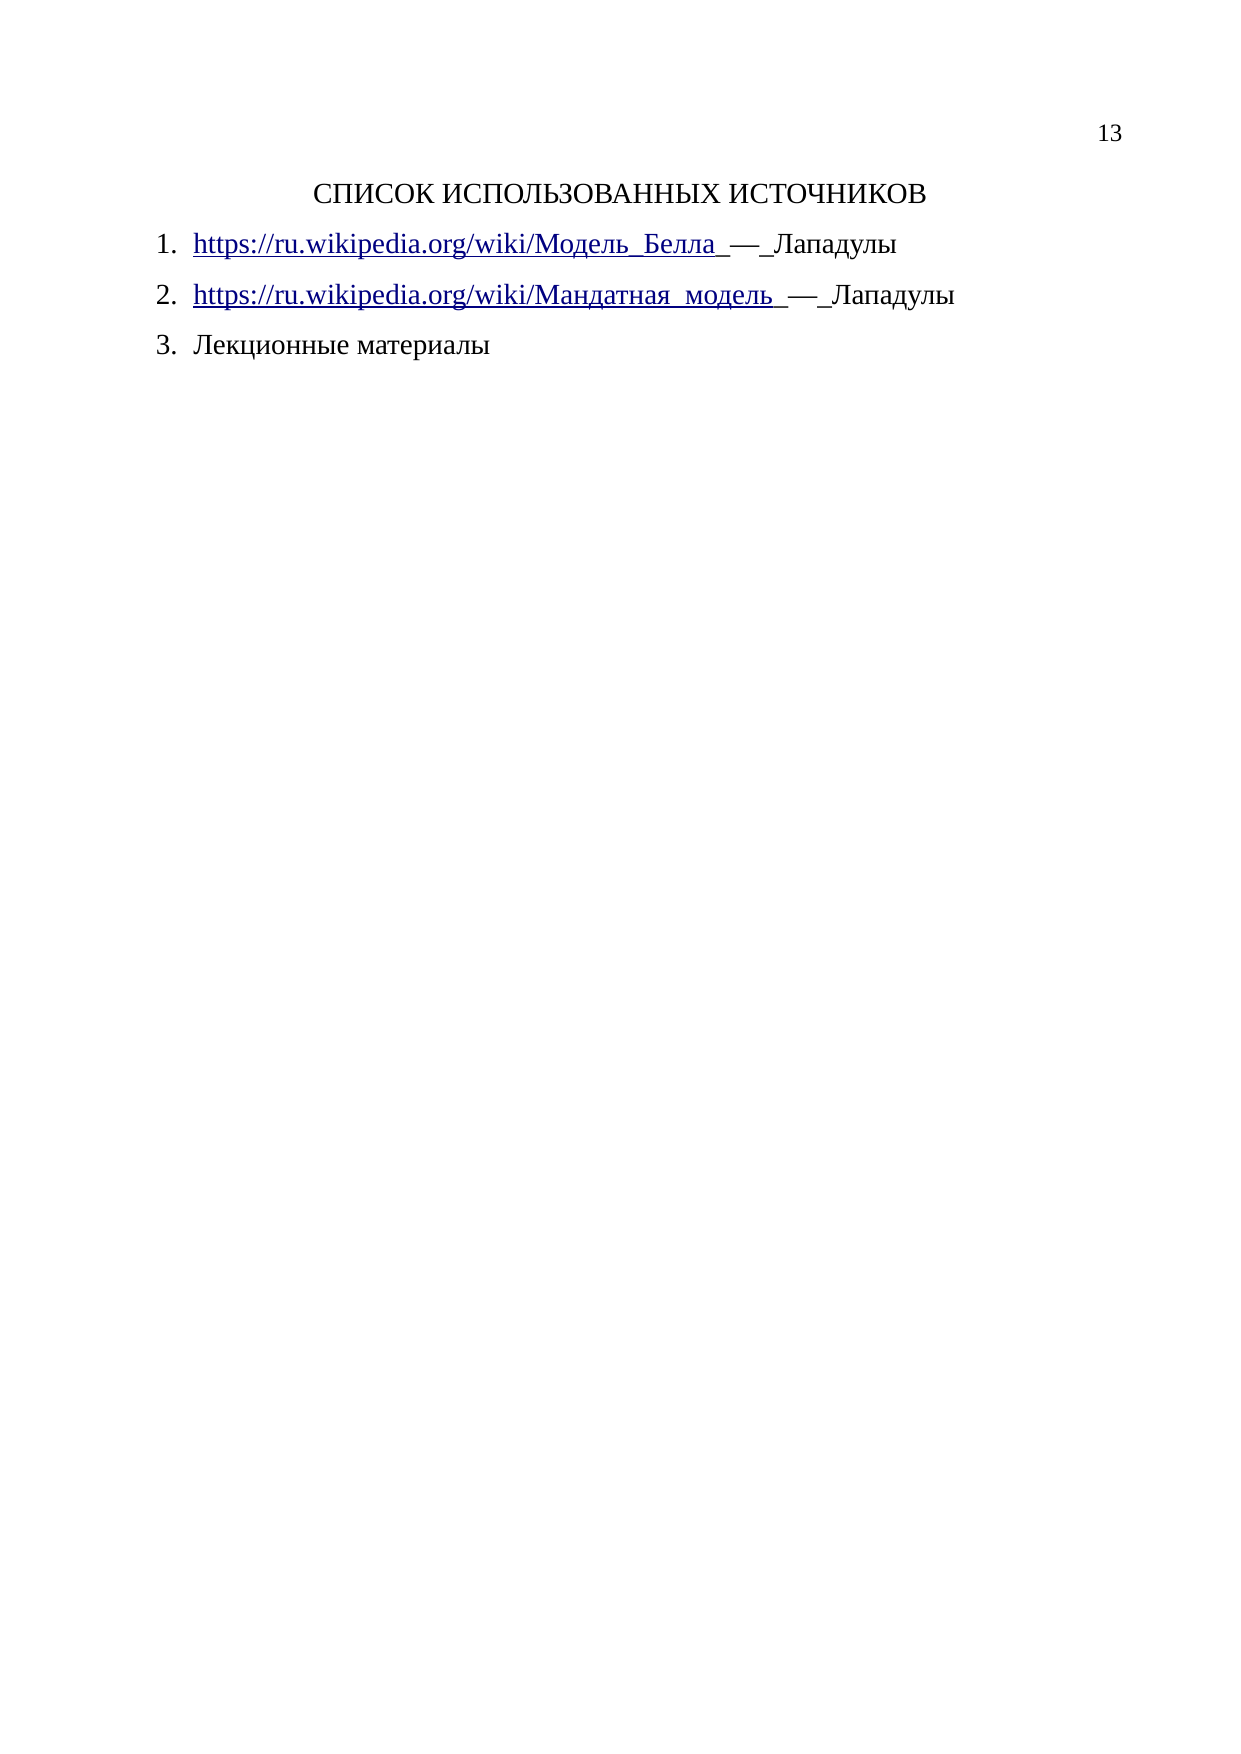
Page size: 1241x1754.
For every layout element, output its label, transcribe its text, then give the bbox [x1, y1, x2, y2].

text СПИСОК ИСПОЛЬЗОВАННЫХ ИСТОЧНИКОВ [118, 176, 1122, 210]
list Лекционные материалы [156, 327, 1122, 361]
list https://ru.wikipedia.org/wiki/Модель_Белла_—_Лападулы [156, 227, 1122, 260]
list https://ru.wikipedia.org/wiki/Мандатная_модель_—_Лападулы [156, 277, 1122, 311]
